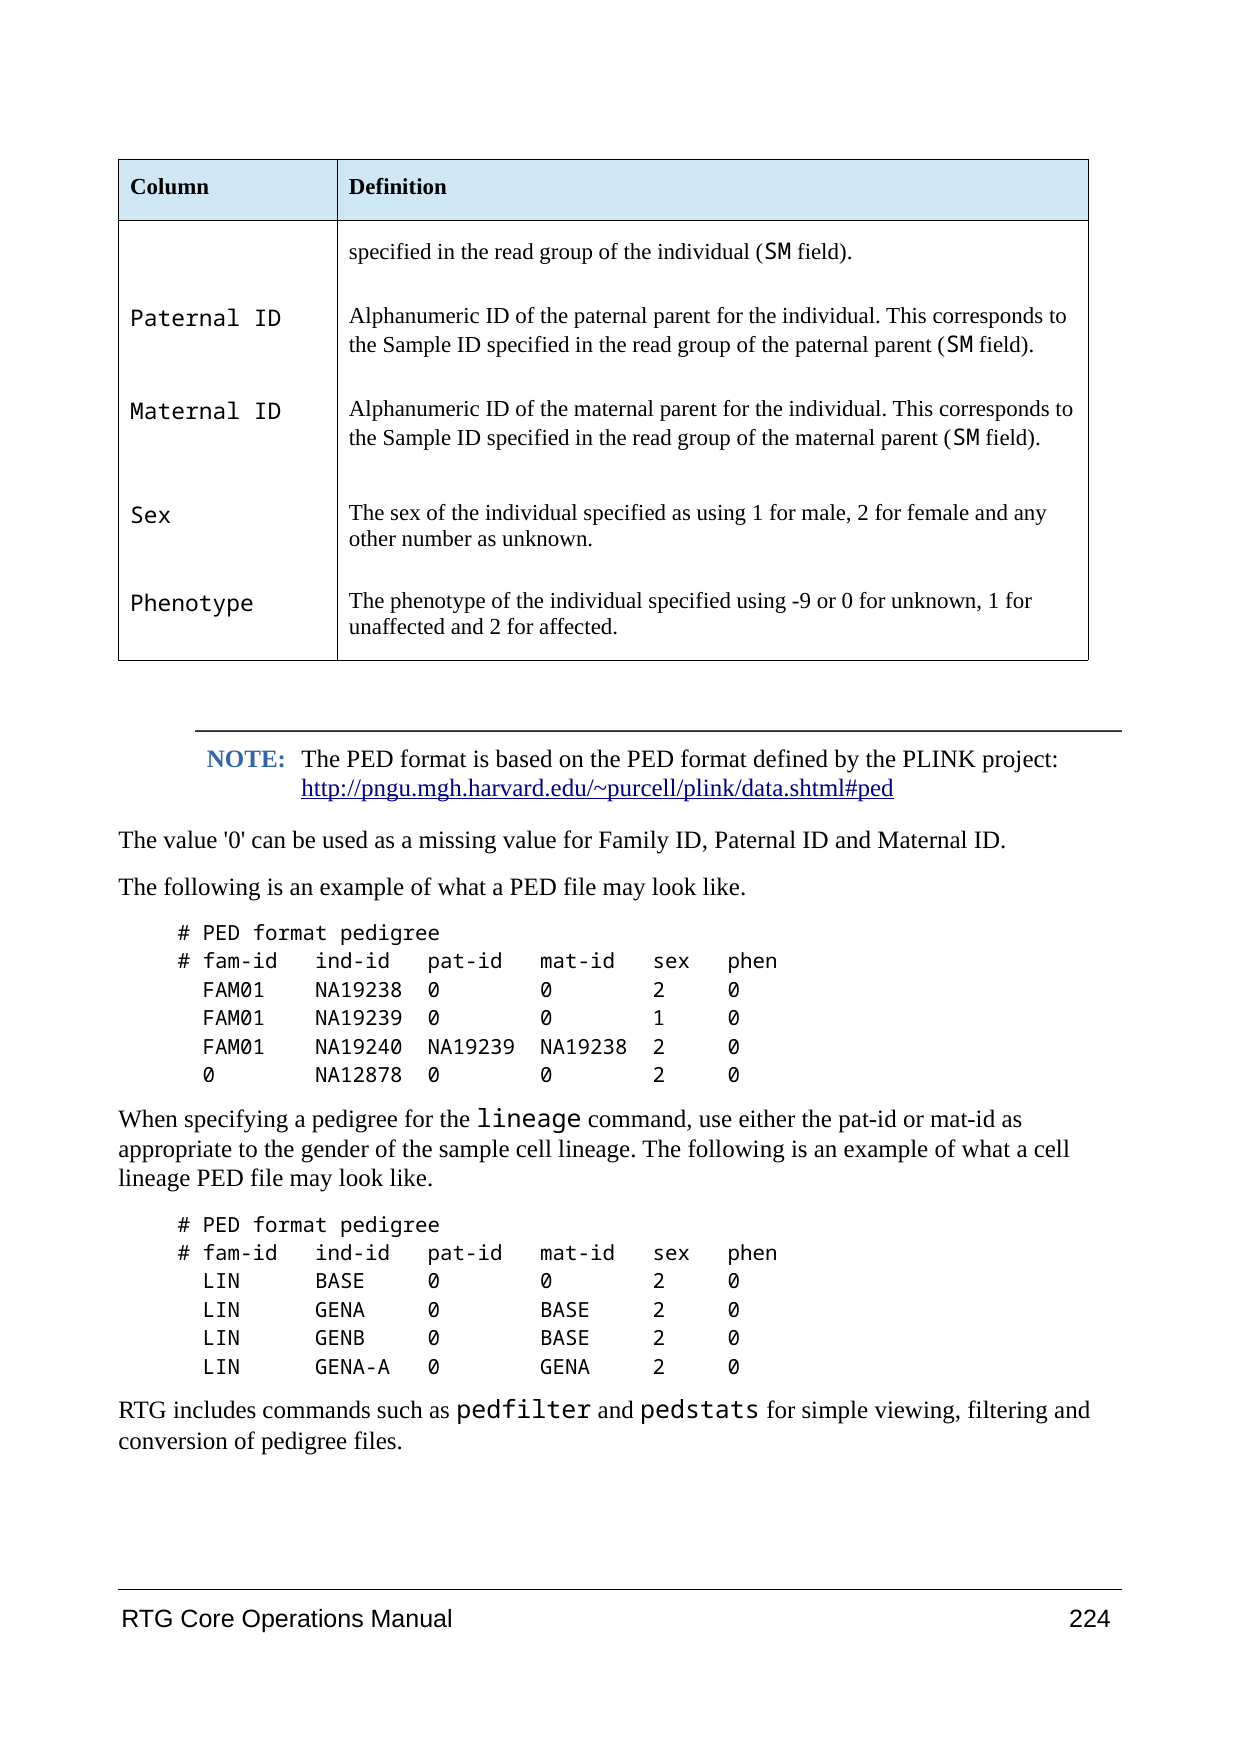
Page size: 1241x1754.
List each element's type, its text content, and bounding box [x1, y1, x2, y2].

text RTG includes commands such as pedfilter and pedstats for simple viewing, filtering and conversion of pedigree files. [118, 1392, 1122, 1455]
table_cell Alphanumeric ID of the paternal parent for the individual. This corresponds to the Sample ID specified in the read group of the paternal parent (SM field). [338, 287, 1088, 380]
text LIN BASE 0 0 2 0 [177, 1267, 1122, 1295]
text FAM01 NA19239 0 0 1 0 [177, 1003, 1122, 1032]
text FAM01 NA19240 NA19239 NA19238 2 0 [177, 1032, 1122, 1060]
table_cell [119, 221, 337, 287]
text LIN GENA-A 0 GENA 2 0 [177, 1352, 1122, 1380]
text NOTE: The PED format is based on the PED format defined by the PLINK project: http://pngu.mgh.harvard.edu/~purcell/plink/data.shtml#ped [195, 733, 1122, 813]
table_cell The sex of the individual specified as using 1 for male, 2 for female and any other number as unknown. [338, 484, 1088, 572]
table_cell specified in the read group of the individual (SM field). [338, 221, 1088, 287]
text The following is an example of what a PED file may look like. [118, 872, 1122, 900]
text The value '0' can be used as a missing value for Family ID, Paternal ID and Maternal ID. [118, 825, 1122, 854]
table_header Definition [338, 160, 1088, 220]
text # PED format pedigree [177, 1210, 1122, 1238]
table_cell Sex [119, 484, 337, 572]
table_header Column [119, 160, 337, 220]
text 0 NA12878 0 0 2 0 [177, 1060, 1122, 1089]
table_cell Phenotype [119, 572, 337, 660]
table_cell Maternal ID [119, 380, 337, 484]
text # PED format pedigree [177, 918, 1122, 946]
text When specifying a pedigree for the lineage command, use either the pat-id or mat-id as appropriate to the gender of the sample cell lineage. The following is an example of what a cell lineage PED file may look like. [118, 1100, 1122, 1192]
table_cell Alphanumeric ID of the maternal parent for the individual. This corresponds to the Sample ID specified in the read group of the maternal parent (SM field). [338, 380, 1088, 484]
table_cell Paternal ID [119, 287, 337, 380]
text FAM01 NA19238 0 0 2 0 [177, 975, 1122, 1003]
text # fam-id ind-id pat-id mat-id sex phen [177, 946, 1122, 975]
text LIN GENA 0 BASE 2 0 [177, 1295, 1122, 1323]
text LIN GENB 0 BASE 2 0 [177, 1323, 1122, 1352]
text # fam-id ind-id pat-id mat-id sex phen [177, 1238, 1122, 1267]
table_cell The phenotype of the individual specified using -9 or 0 for unknown, 1 for unaffected and 2 for affected. [338, 572, 1088, 660]
